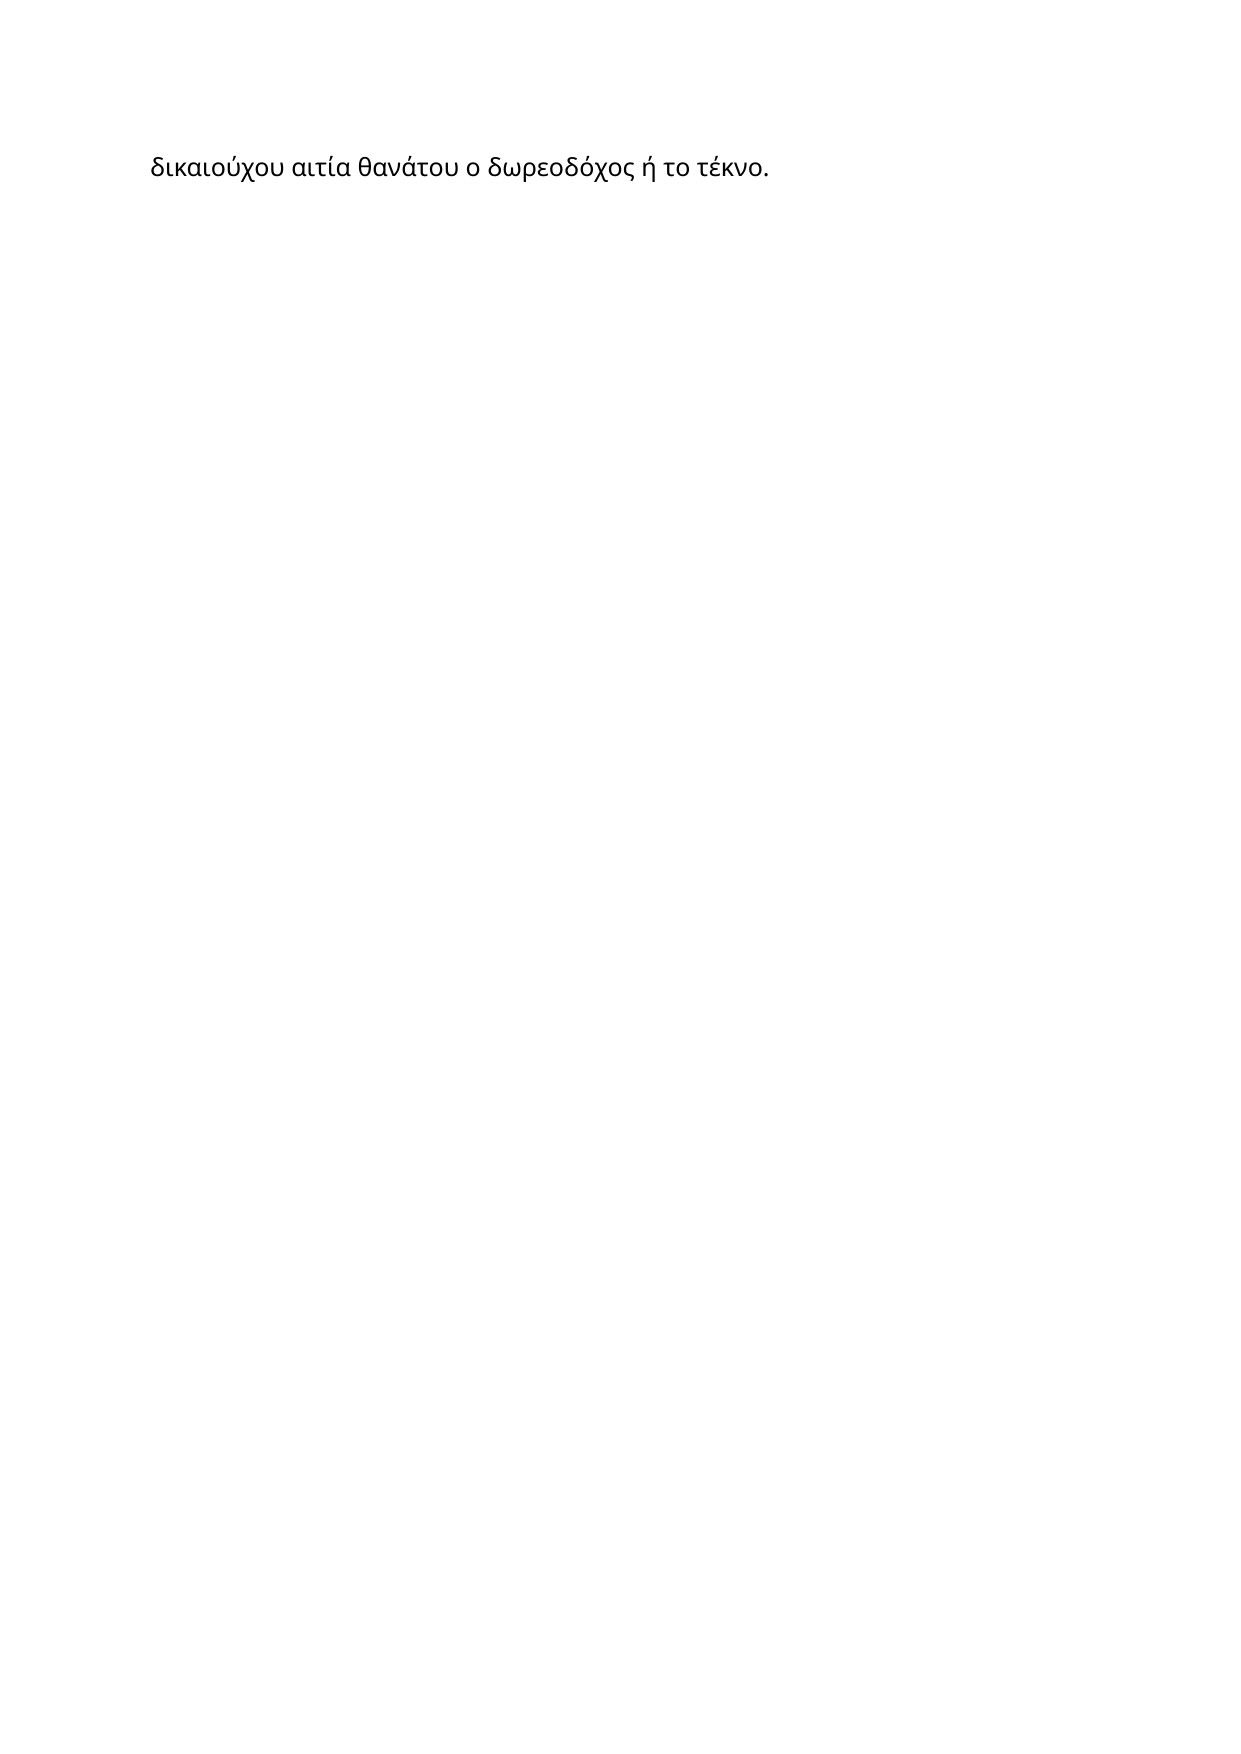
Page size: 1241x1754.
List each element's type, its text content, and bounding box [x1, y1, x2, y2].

text δικαιούχου αιτία θανάτου ο δωρεοδόχος ή το τέκνο. [150, 150, 1090, 184]
